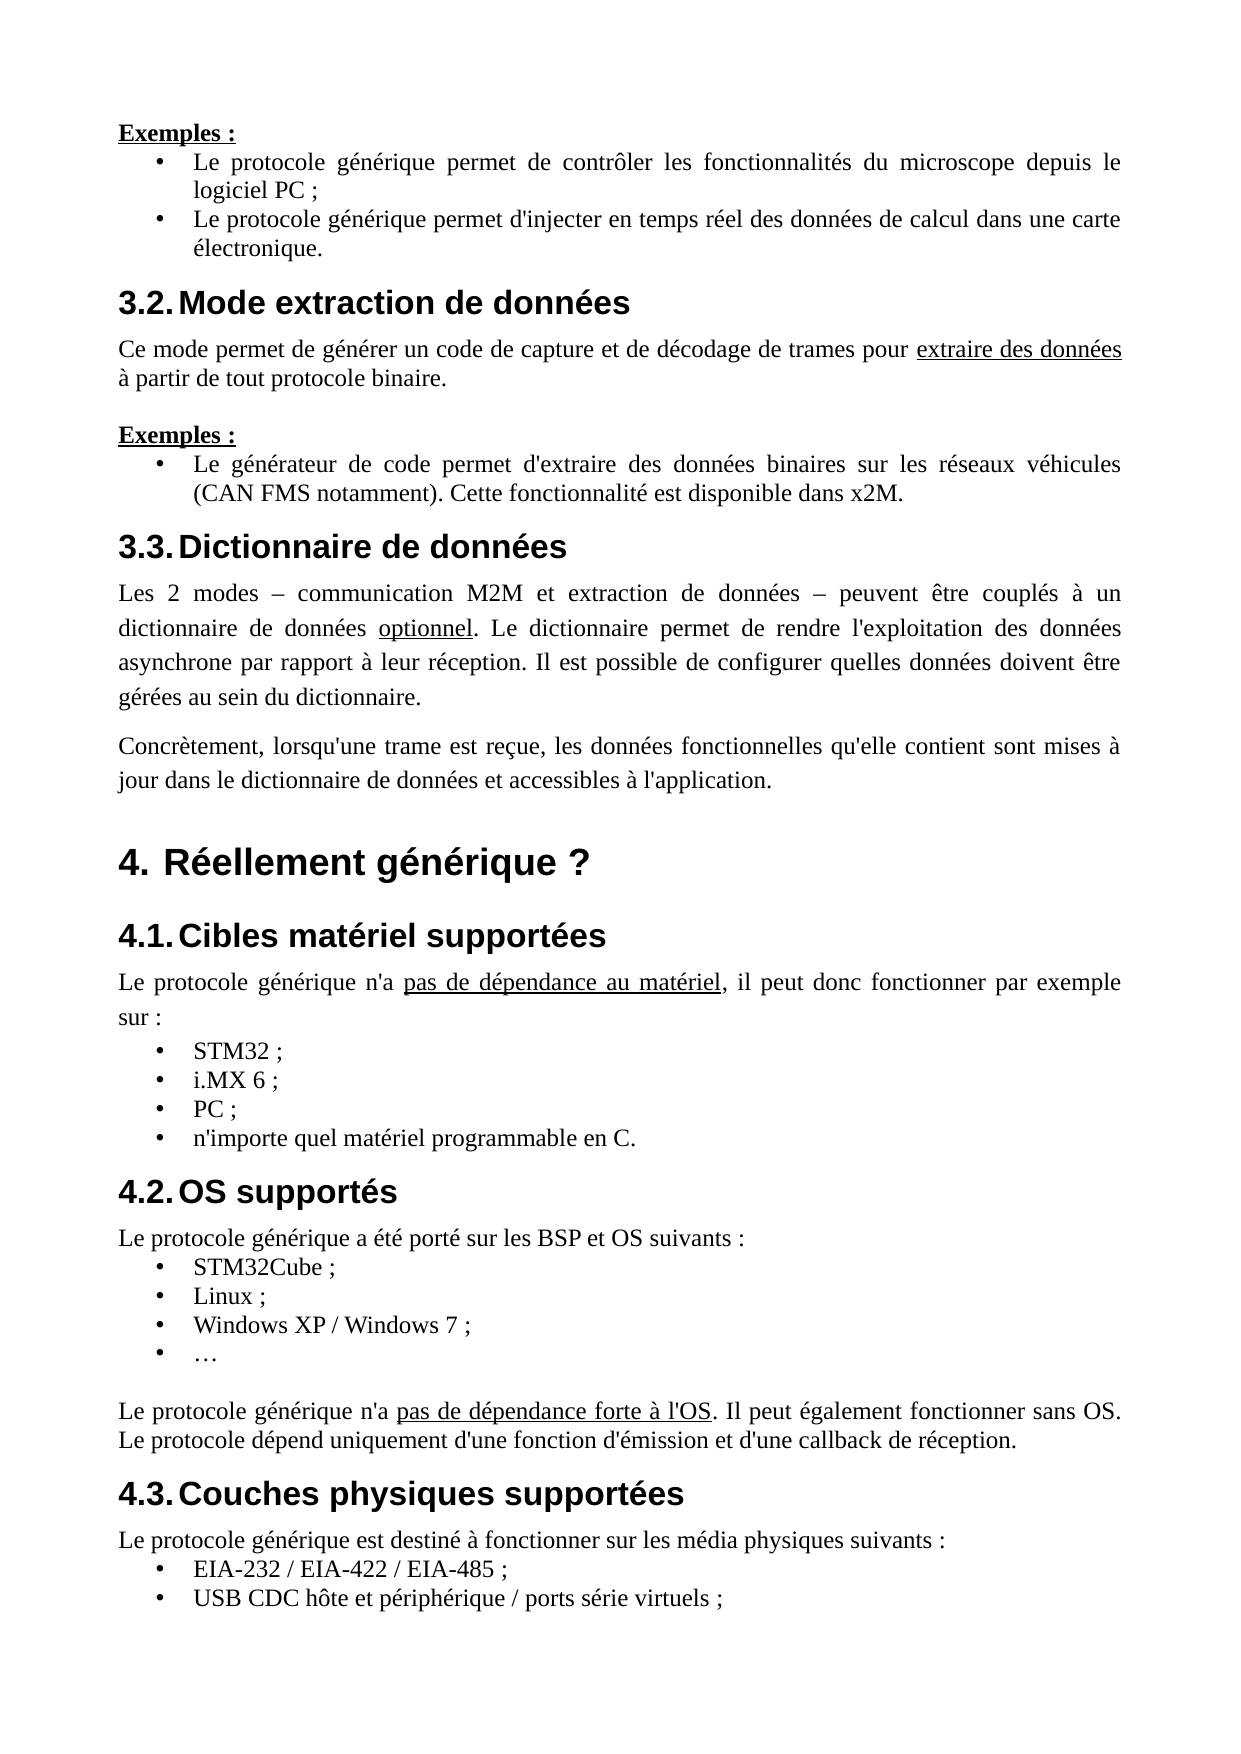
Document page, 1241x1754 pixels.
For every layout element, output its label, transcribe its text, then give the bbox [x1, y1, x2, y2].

text Le protocole générique n'a pas de dépendance forte à l'OS. Il peut également fonctionner sans OS. Le protocole dépend uniquement d'une fonction d'émission et d'une callback de réception. [118, 1396, 1122, 1453]
list i.MX 6 ; [156, 1065, 1122, 1094]
text Les 2 modes – communication M2M et extraction de données – peuvent être couplés à un dictionnaire de données optionnel. Le dictionnaire permet de rendre l'exploitation des données asynchrone par rapport à leur réception. Il est possible de configurer quelles données doivent être gérées au sein du dictionnaire. [118, 578, 1122, 711]
text Le protocole générique est destiné à fonctionner sur les média physiques suivants : [118, 1525, 1122, 1554]
text Ce mode permet de générer un code de capture et de décodage de trames pour extraire des données à partir de tout protocole binaire. [118, 334, 1122, 391]
list EIA-232 / EIA-422 / EIA-485 ; [156, 1554, 1122, 1583]
list STM32 ; [156, 1036, 1122, 1065]
list USB CDC hôte et périphérique / ports série virtuels ; [156, 1583, 1122, 1612]
list n'importe quel matériel programmable en C. [156, 1123, 1122, 1151]
subtitle Dictionnaire de données [118, 527, 1122, 566]
subtitle Mode extraction de données [118, 283, 1122, 321]
text Concrètement, lorsqu'une trame est reçue, les données fonctionnelles qu'elle contient sont mises à jour dans le dictionnaire de données et accessibles à l'application. [118, 731, 1122, 794]
subtitle Réellement générique ? [118, 839, 1122, 883]
list Le générateur de code permet d'extraire des données binaires sur les réseaux véhicules (CAN FMS notamment). Cette fonctionnalité est disponible dans x2M. [156, 449, 1122, 506]
subtitle OS supportés [118, 1172, 1122, 1211]
list … [156, 1338, 1122, 1367]
subtitle Cibles matériel supportées [118, 916, 1122, 955]
list Windows XP / Windows 7 ; [156, 1310, 1122, 1338]
subtitle Couches physiques supportées [118, 1474, 1122, 1513]
list Le protocole générique permet d'injecter en temps réel des données de calcul dans une carte électronique. [156, 204, 1122, 262]
text Le protocole générique a été porté sur les BSP et OS suivants : [118, 1223, 1122, 1252]
list Le protocole générique permet de contrôler les fonctionnalités du microscope depuis le logiciel PC ; [156, 147, 1122, 204]
list PC ; [156, 1094, 1122, 1123]
text Le protocole générique n'a pas de dépendance au matériel, il peut donc fonctionner par exemple sur : [118, 967, 1122, 1031]
list Linux ; [156, 1281, 1122, 1310]
text Exemples : [118, 420, 1122, 449]
list STM32Cube ; [156, 1252, 1122, 1281]
text Exemples : [118, 118, 1122, 147]
